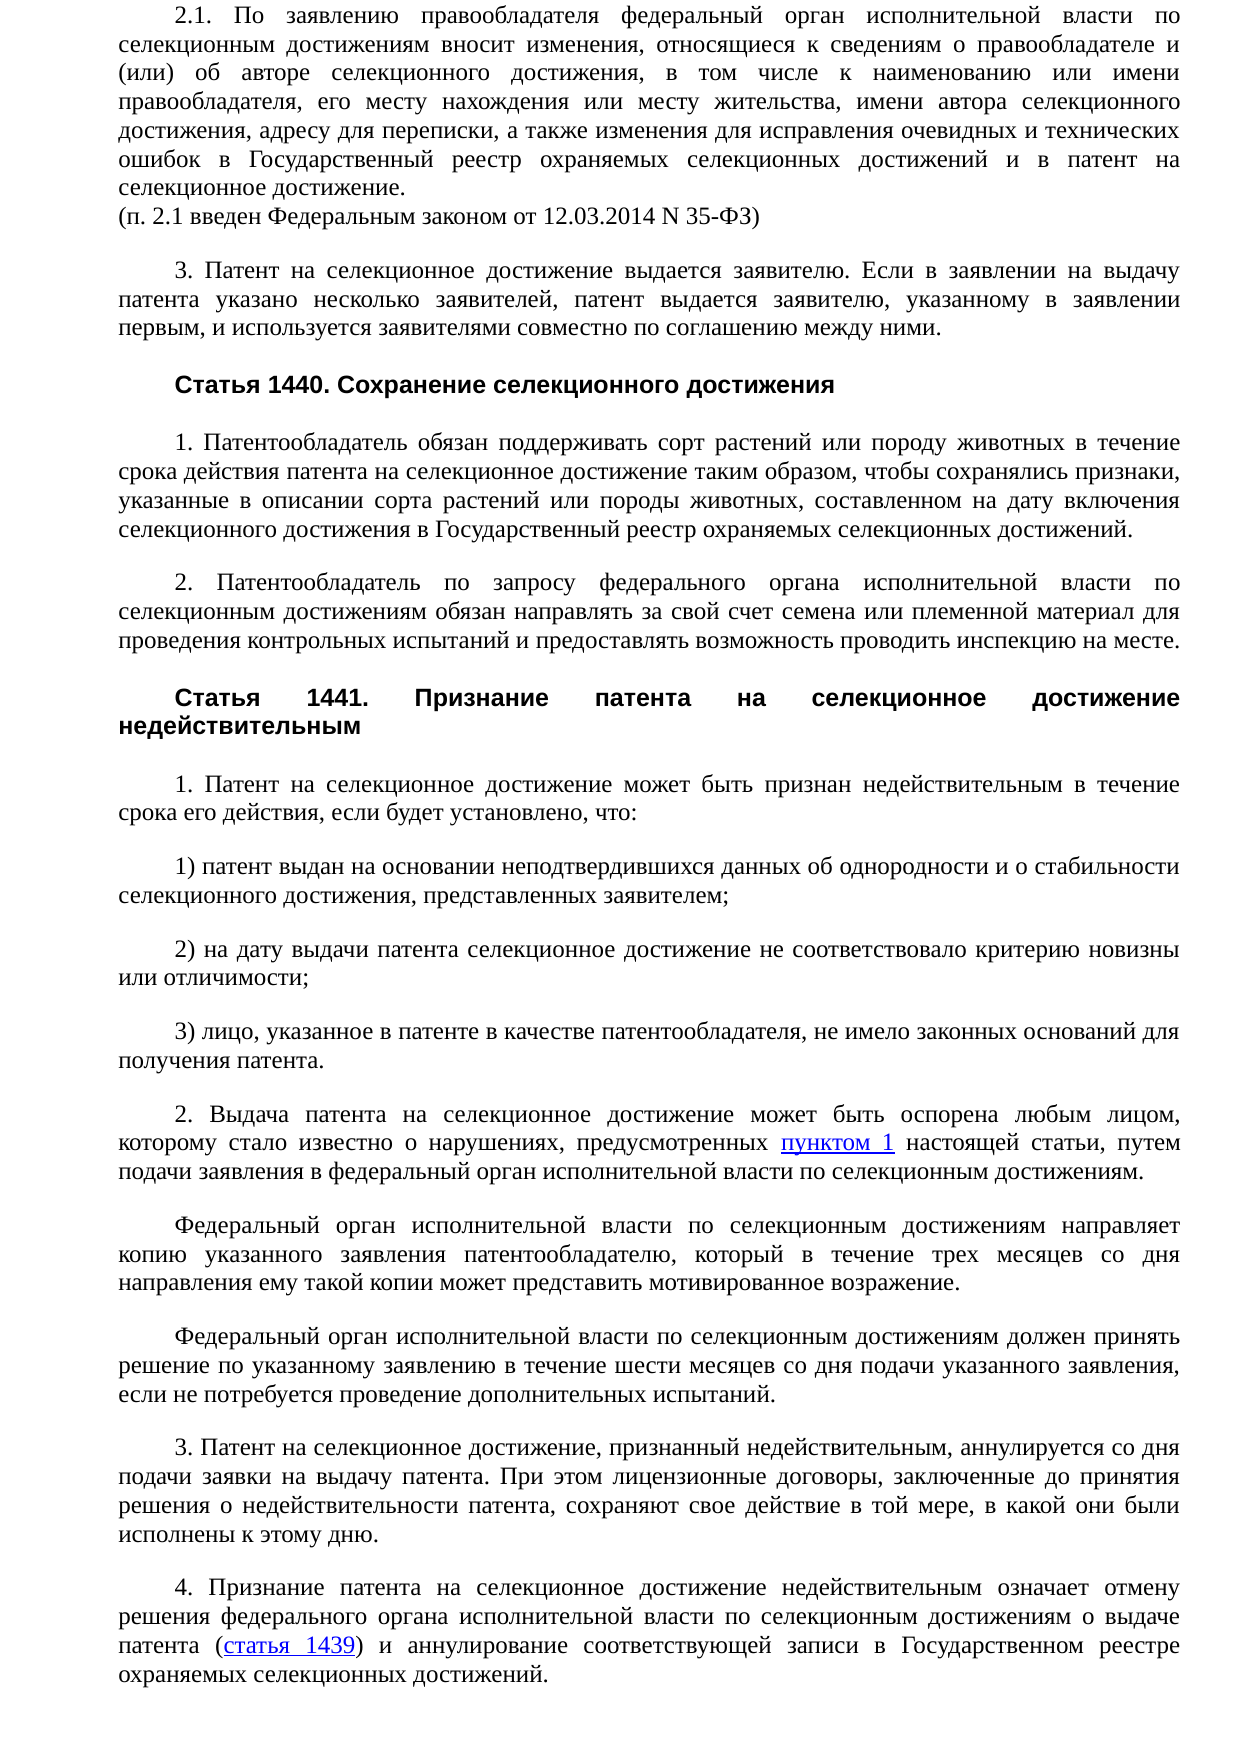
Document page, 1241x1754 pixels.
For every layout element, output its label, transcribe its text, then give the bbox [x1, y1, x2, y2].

text 2) на дату выдачи патента селекционное достижение не соответствовало критерию новизны или отличимости; [118, 934, 1181, 991]
title Статья 1441. Признание патента на селекционное достижение недействительным [118, 682, 1181, 740]
text 1. Патентообладатель обязан поддерживать сорт растений или породу животных в течение срока действия патента на селекционное достижение таким образом, чтобы сохранялись признаки, указанные в описании сорта растений или породы животных, составленном на дату включения селекционного достижения в Государственный реестр охраняемых селекционных достижений. [118, 427, 1181, 542]
text 3. Патент на селекционное достижение выдается заявителю. Если в заявлении на выдачу патента указано несколько заявителей, патент выдается заявителю, указанному в заявлении первым, и используется заявителями совместно по соглашению между ними. [118, 255, 1181, 341]
text 3. Патент на селекционное достижение, признанный недействительным, аннулируется со дня подачи заявки на выдачу патента. При этом лицензионные договоры, заключенные до принятия решения о недействительности патента, сохраняют свое действие в той мере, в какой они были исполнены к этому дню. [118, 1432, 1181, 1547]
text 2. Выдача патента на селекционное достижение может быть оспорена любым лицом, которому стало известно о нарушениях, предусмотренных пунктом 1 настоящей статьи, путем подачи заявления в федеральный орган исполнительной власти по селекционным достижениям. [118, 1099, 1181, 1185]
text 2.1. По заявлению правообладателя федеральный орган исполнительной власти по селекционным достижениям вносит изменения, относящиеся к сведениям о правообладателе и (или) об авторе селекционного достижения, в том числе к наименованию или имени правообладателя, его месту нахождения или месту жительства, имени автора селекционного достижения, адресу для переписки, а также изменения для исправления очевидных и технических ошибок в Государственный реестр охраняемых селекционных достижений и в патент на селекционное достижение. [118, 0, 1181, 201]
text 2. Патентообладатель по запросу федерального органа исполнительной власти по селекционным достижениям обязан направлять за свой счет семена или племенной материал для проведения контрольных испытаний и предоставлять возможность проводить инспекцию на месте. [118, 567, 1181, 654]
text Федеральный орган исполнительной власти по селекционным достижениям направляет копию указанного заявления патентообладателю, который в течение трех месяцев со дня направления ему такой копии может представить мотивированное возражение. [118, 1210, 1181, 1296]
text 1) патент выдан на основании неподтвердившихся данных об однородности и о стабильности селекционного достижения, представленных заявителем; [118, 851, 1181, 909]
text Федеральный орган исполнительной власти по селекционным достижениям должен принять решение по указанному заявлению в течение шести месяцев со дня подачи указанного заявления, если не потребуется проведение дополнительных испытаний. [118, 1321, 1181, 1407]
text (п. 2.1 введен Федеральным законом от 12.03.2014 N 35-ФЗ) [118, 201, 1181, 230]
title Статья 1440. Сохранение селекционного достижения [118, 370, 1181, 399]
text 1. Патент на селекционное достижение может быть признан недействительным в течение срока его действия, если будет установлено, что: [118, 769, 1181, 826]
text 4. Признание патента на селекционное достижение недействительным означает отмену решения федерального органа исполнительной власти по селекционным достижениям о выдаче патента (статья 1439) и аннулирование соответствующей записи в Государственном реестре охраняемых селекционных достижений. [118, 1572, 1181, 1687]
text 3) лицо, указанное в патенте в качестве патентообладателя, не имело законных оснований для получения патента. [118, 1016, 1181, 1074]
